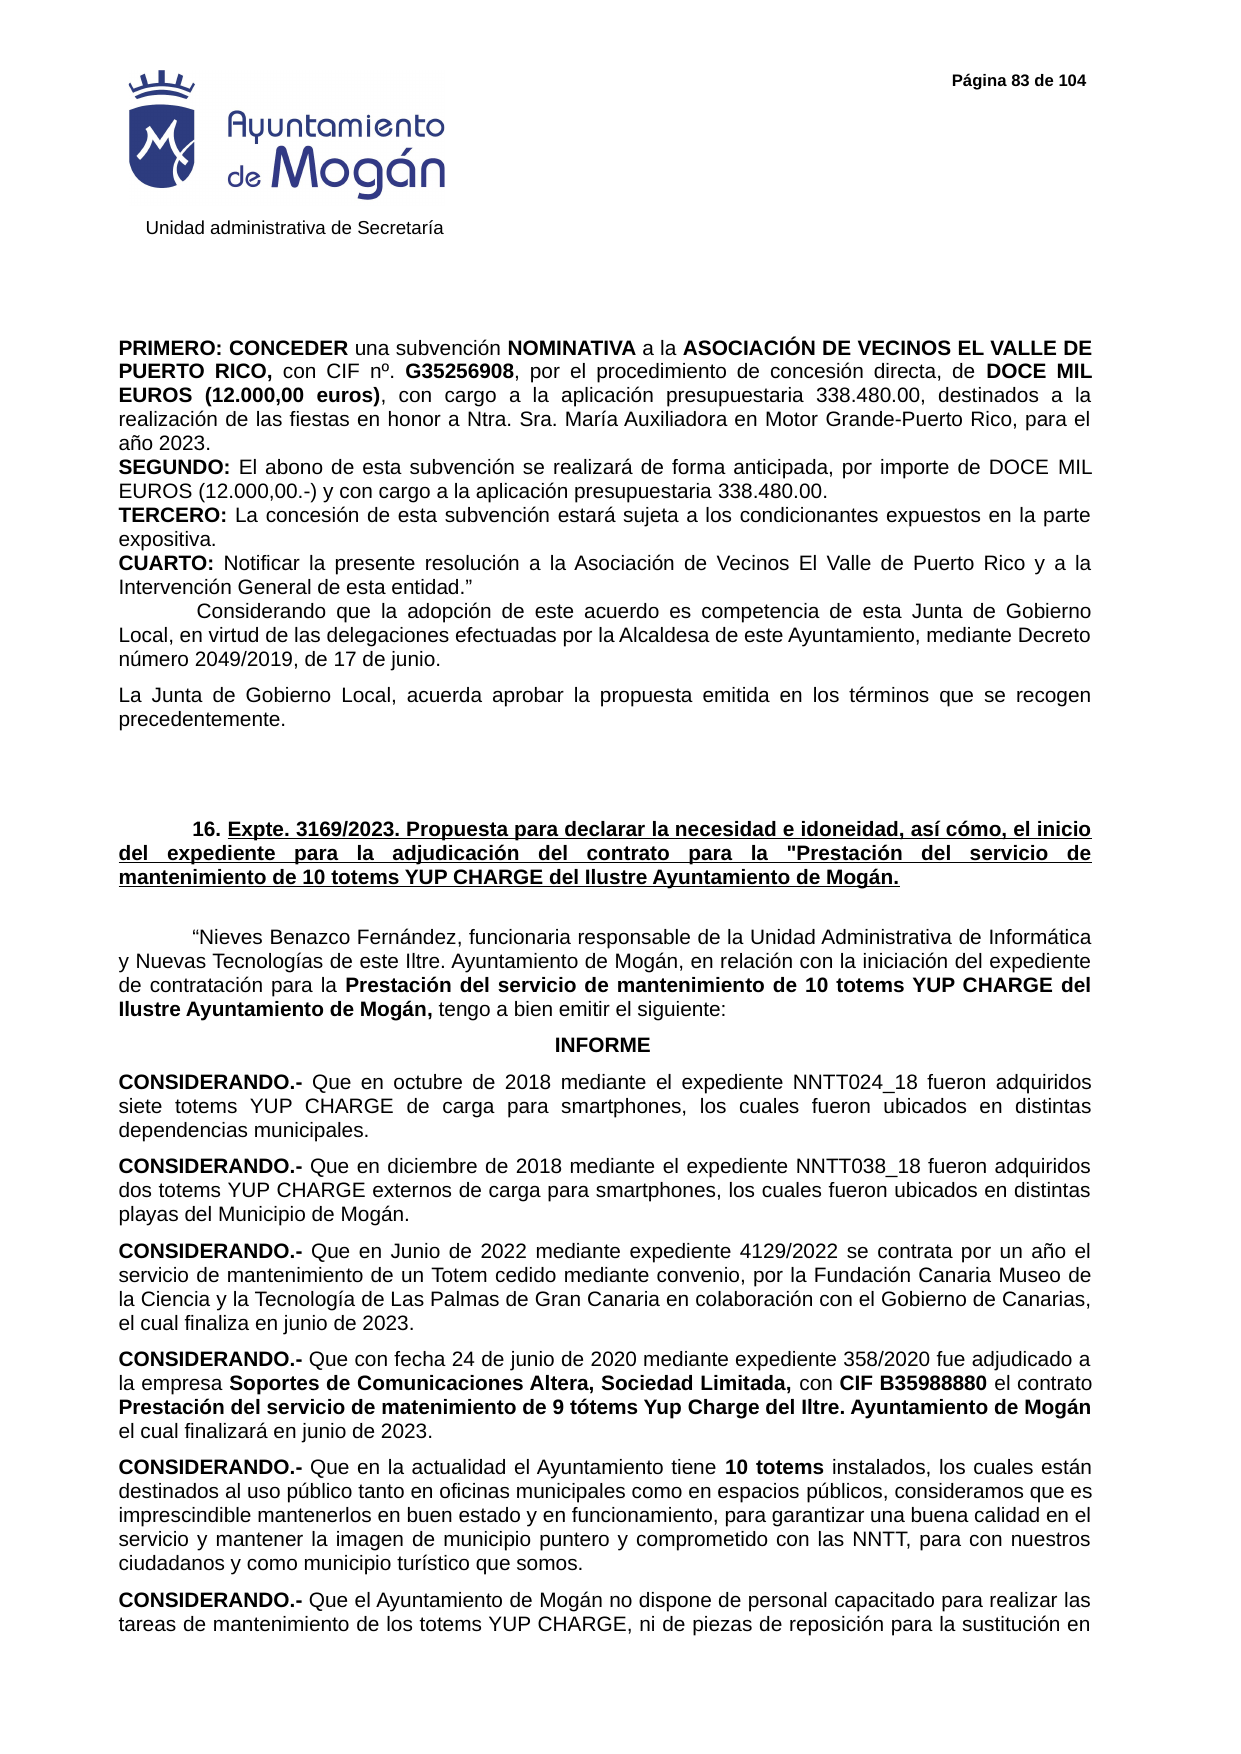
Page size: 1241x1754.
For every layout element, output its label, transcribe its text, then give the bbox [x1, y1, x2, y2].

text CONSIDERANDO.- Que en Junio de 2022 mediante expediente 4129/2022 se contrata por un año el servicio de mantenimiento de un Totem cedido mediante convenio, por la Fundación Canaria Museo de la Ciencia y la Tecnología de Las Palmas de Gran Canaria en colaboración con el Gobierno de Canarias, el cual finaliza en junio de 2023. [118, 1238, 1092, 1334]
text 16. Expte. 3169/2023. Propuesta para declarar la necesidad e idoneidad, así cómo, el inicio del expediente para la adjudicación del contrato para la "Prestación del servicio de [118, 817, 1092, 862]
text INFORME [118, 1033, 1092, 1057]
text CUARTO: Notificar la presente resolución a la Asociación de Vecinos El Valle de Puerto Rico y a la Intervención General de esta entidad.” [118, 551, 1092, 599]
text “Nieves Benazco Fernández, funcionaria responsable de la Unidad Administrativa de Informática y Nuevas Tecnologías de este Iltre. Ayuntamiento de Mogán, en relación con la iniciación del expediente de contratación para la Prestación del servicio de mantenimiento de 10 totems YUP CHARGE del Ilustre Ayuntamiento de Mogán, tengo a bien emitir el siguiente: [118, 925, 1092, 1021]
text CONSIDERANDO.- Que en diciembre de 2018 mediante el expediente NNTT038_18 fueron adquiridos dos totems YUP CHARGE externos de carga para smartphones, los cuales fueron ubicados en distintas playas del Municipio de Mogán. [118, 1154, 1092, 1226]
text La Junta de Gobierno Local, acuerda aprobar la propuesta emitida en los términos que se recogen precedentemente. [118, 683, 1092, 731]
text SEGUNDO: El abono de esta subvención se realizará de forma anticipada, por importe de DOCE MIL EUROS (12.000,00.-) y con cargo a la aplicación presupuestaria 338.480.00. [118, 455, 1092, 503]
picture [128, 70, 445, 206]
text CONSIDERANDO.- Que en la actualidad el Ayuntamiento tiene 10 totems instalados, los cuales están destinados al uso público tanto en oficinas municipales como en espacios públicos, consideramos que es imprescindible mantenerlos en buen estado y en funcionamiento, para garantizar una buena calidad en el servicio y mantener la imagen de municipio puntero y comprometido con las NNTT, para con nuestros ciudadanos y como municipio turístico que somos. [118, 1455, 1092, 1575]
text CONSIDERANDO.- Que con fecha 24 de junio de 2020 mediante expediente 358/2020 fue adjudicado a la empresa Soportes de Comunicaciones Altera, Sociedad Limitada, con CIF B35988880 el contrato Prestación del servicio de matenimiento de 9 tótems Yup Charge del Iltre. Ayuntamiento de Mogán el cual finalizará en junio de 2023. [118, 1347, 1092, 1443]
text TERCERO: La concesión de esta subvención estará sujeta a los condicionantes expuestos en la parte expositiva. [118, 503, 1092, 551]
text mantenimiento de 10 totems YUP CHARGE del Ilustre Ayuntamiento de Mogán. [118, 863, 1092, 888]
text Considerando que la adopción de este acuerdo es competencia de esta Junta de Gobierno Local, en virtud de las delegaciones efectuadas por la Alcaldesa de este Ayuntamiento, mediante Decreto número 2049/2019, de 17 de junio. [118, 599, 1092, 671]
text PRIMERO: CONCEDER una subvención NOMINATIVA a la ASOCIACIÓN DE VECINOS EL VALLE DE PUERTO RICO, con CIF nº. G35256908, por el procedimiento de concesión directa, de DOCE MIL EUROS (12.000,00 euros), con cargo a la aplicación presupuestaria 338.480.00, destinados a la realización de las fiestas en honor a Ntra. Sra. María Auxiliadora en Motor Grande-Puerto Rico, para el año 2023. [118, 335, 1092, 455]
text CONSIDERANDO.- Que en octubre de 2018 mediante el expediente NNTT024_18 fueron adquiridos siete totems YUP CHARGE de carga para smartphones, los cuales fueron ubicados en distintas dependencias municipales. [118, 1070, 1092, 1142]
text CONSIDERANDO.- Que el Ayuntamiento de Mogán no dispone de personal capacitado para realizar las tareas de mantenimiento de los totems YUP CHARGE, ni de piezas de reposición para la sustitución en [118, 1587, 1092, 1635]
